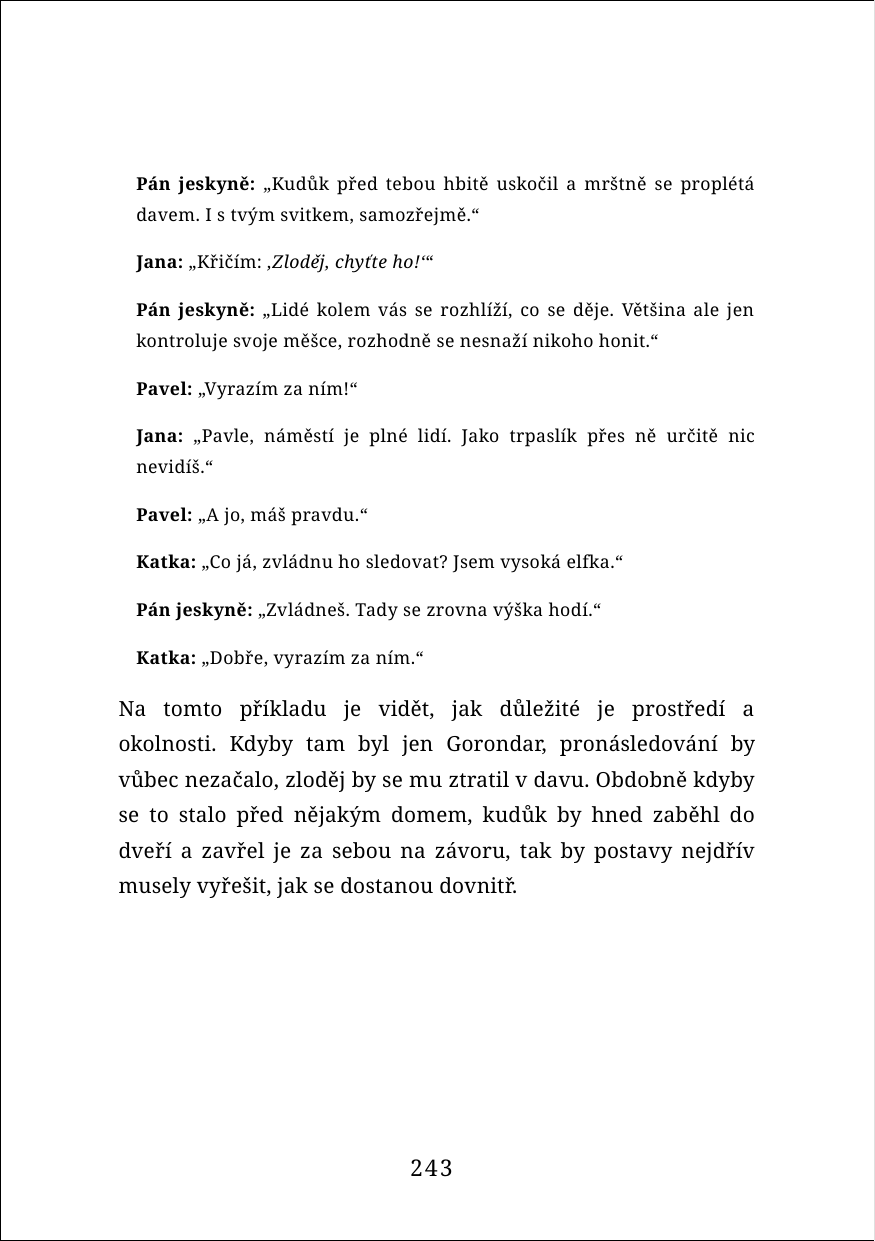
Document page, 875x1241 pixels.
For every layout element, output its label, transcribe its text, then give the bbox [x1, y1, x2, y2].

text Pán jeskyně: „Zvládneš. Tady se zrovna výška hodí.“ [136, 598, 756, 622]
text Jana: „Křičím: ‚Zloděj, chyťte ho!‘“ [136, 250, 756, 274]
text Pavel: „A jo, máš pravdu.“ [136, 502, 756, 526]
text Pavel: „Vyrazím za ním!“ [136, 376, 756, 400]
text Katka: „Co já, zvládnu ho sledovat? Jsem vysoká elfka.“ [136, 550, 756, 574]
text Katka: „Dobře, vyrazím za ním.“ [136, 646, 756, 670]
text Pán jeskyně: „Kudůk před tebou hbitě uskočil a mrštně se proplétá davem. I s tvým svitkem, samozřejmě.“ [136, 172, 756, 226]
text Jana: „Pavle, náměstí je plné lidí. Jako trpaslík přes ně určitě nic nevidíš.“ [136, 424, 756, 478]
text Pán jeskyně: „Lidé kolem vás se rozhlíží, co se děje. Většina ale jen kontroluje svoje měšce, rozhodně se nesnaží nikoho honit.“ [136, 298, 756, 352]
text Na tomto příkladu je vidět, jak důležité je prostředí a okolnosti. Kdyby tam byl jen Gorondar, pronásledování by vůbec nezačalo, zloděj by se mu ztratil v davu. Obdobně kdyby se to stalo před nějakým domem, kudůk by hned zaběhl do dveří a zavřel je za sebou na závoru, tak by postavy nejdřív musely vyřešit, jak se dostanou dovnitř. [118, 694, 756, 900]
